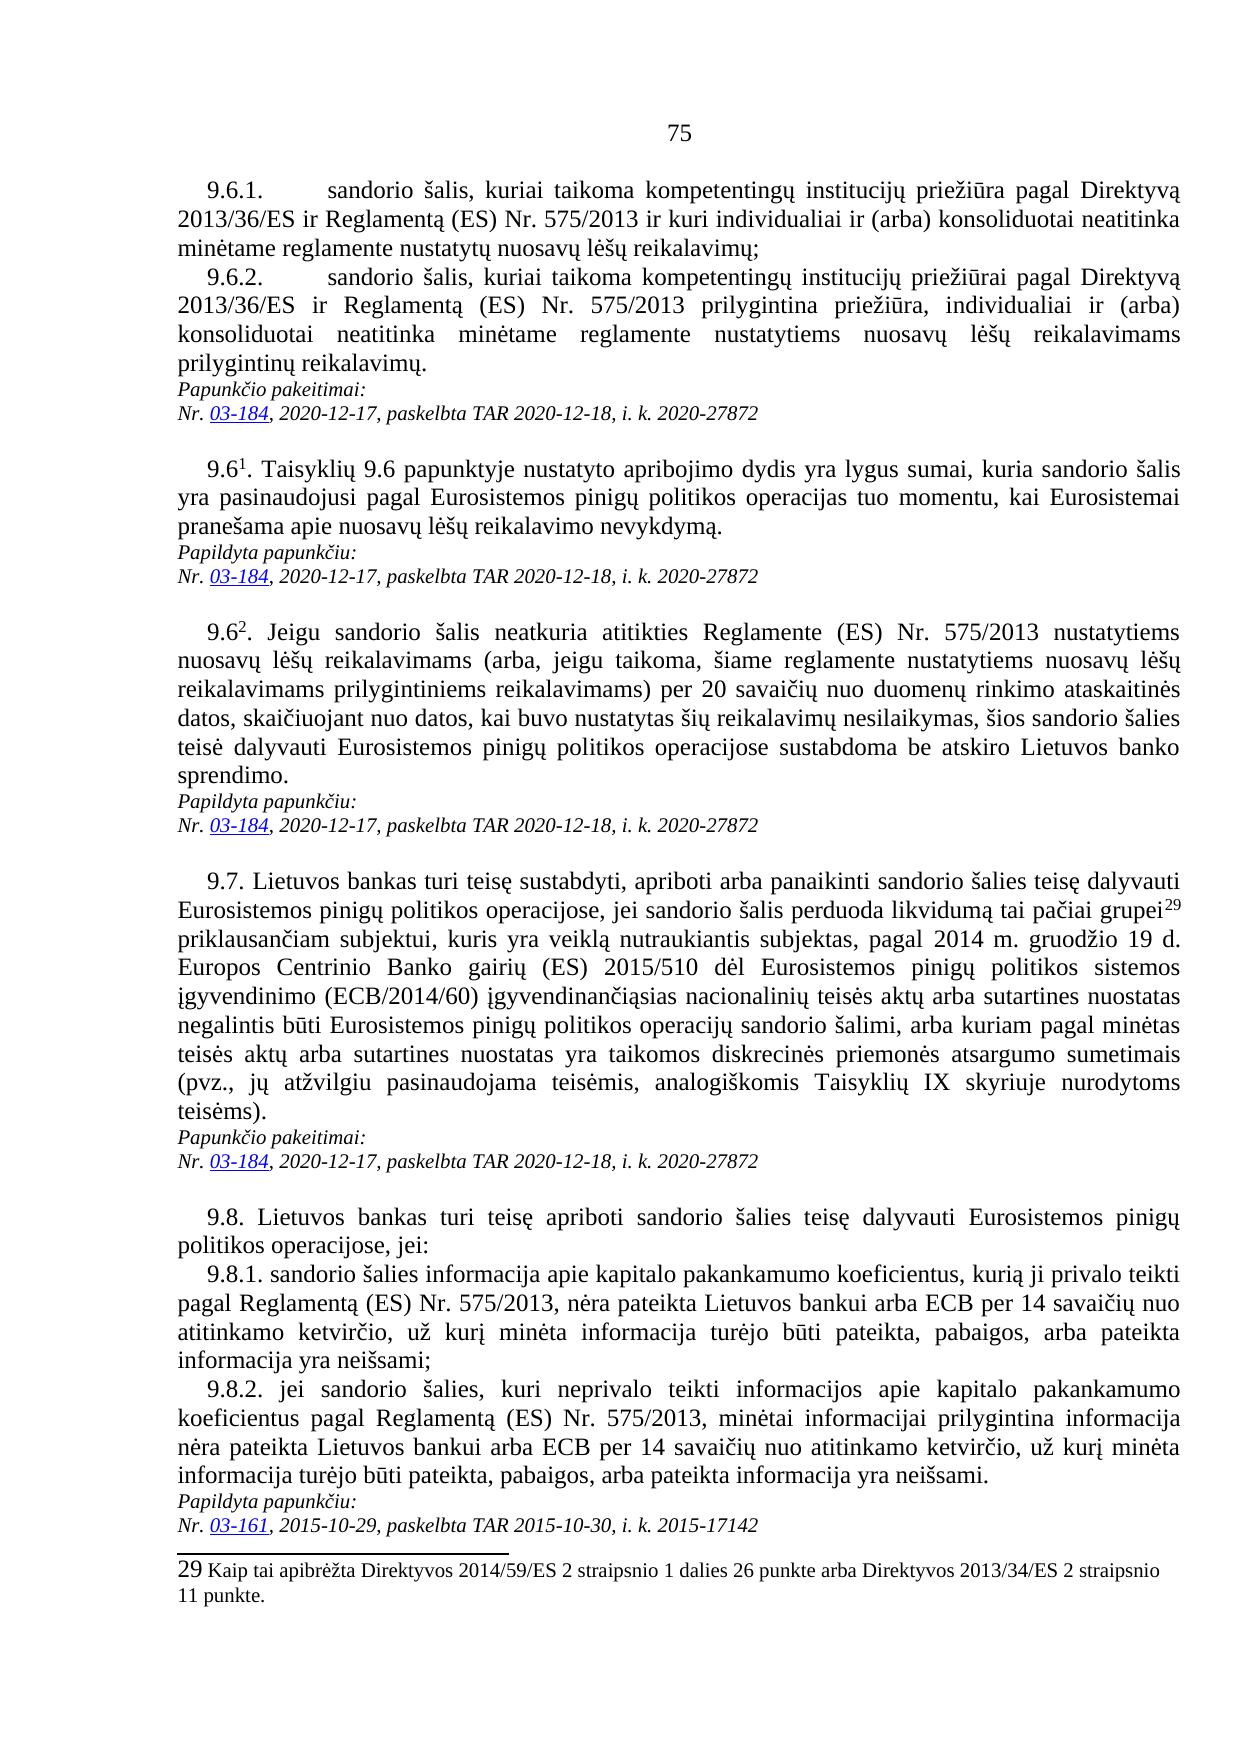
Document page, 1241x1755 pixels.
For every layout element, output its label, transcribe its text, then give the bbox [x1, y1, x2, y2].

text 9.8.1. sandorio šalies informacija apie kapitalo pakankamumo koeficientus, kurią ji privalo teikti pagal Reglamentą (ES) Nr. 575/2013, nėra pateikta Lietuvos bankui arba ECB per 14 savaičių nuo atitinkamo ketvirčio, už kurį minėta informacija turėjo būti pateikta, pabaigos, arba pateikta informacija yra neišsami; [177, 1259, 1181, 1374]
text 9.8.2. jei sandorio šalies, kuri neprivalo teikti informacijos apie kapitalo pakankamumo koeficientus pagal Reglamentą (ES) Nr. 575/2013, minėtai informacijai prilygintina informacija nėra pateikta Lietuvos bankui arba ECB per 14 savaičių nuo atitinkamo ketvirčio, už kurį minėta informacija turėjo būti pateikta, pabaigos, arba pateikta informacija yra neišsami. [177, 1374, 1181, 1489]
text 9.61. Taisyklių 9.6 papunktyje nustatyto apribojimo dydis yra lygus sumai, kuria sandorio šalis yra pasinaudojusi pagal Eurosistemos pinigų politikos operacijas tuo momentu, kai Eurosistemai pranešama apie nuosavų lėšų reikalavimo nevykdymą. [177, 454, 1181, 540]
text Papunkčio pakeitimai: [177, 377, 1181, 401]
text 9.6.1. sandorio šalis, kuriai taikoma kompetentingų institucijų priežiūra pagal Direktyvą 2013/36/ES ir Reglamentą (ES) Nr. 575/2013 ir kuri individualiai ir (arba) konsoliduotai neatitinka minėtame reglamente nustatytų nuosavų lėšų reikalavimų; [177, 176, 1181, 262]
text Papildyta papunkčiu: [177, 789, 1181, 813]
text 9.7. Lietuvos bankas turi teisę sustabdyti, apriboti arba panaikinti sandorio šalies teisę dalyvauti Eurosistemos pinigų politikos operacijose, jei sandorio šalis perduoda likvidumą tai pačiai grupei priklausančiam subjektui, kuris yra veiklą nutraukiantis subjektas, pagal 2014 m. gruodžio 19 d. Europos Centrinio Banko gairių (ES) 2015/510 dėl Eurosistemos pinigų politikos sistemos įgyvendinimo (ECB/2014/60) įgyvendinančiąsias nacionalinių teisės aktų arba sutartines nuostatas negalintis būti Eurosistemos pinigų politikos operacijų sandorio šalimi, arba kuriam pagal minėtas teisės aktų arba sutartines nuostatas yra taikomos diskrecinės priemonės atsargumo sumetimais (pvz., jų atžvilgiu pasinaudojama teisėmis, analogiškomis Taisyklių IX skyriuje nurodytoms teisėms). [177, 866, 1181, 1125]
text Nr. 03-161, 2015-10-29, paskelbta TAR 2015-10-30, i. k. 2015-17142 [177, 1513, 1181, 1537]
text Nr. 03-184, 2020-12-17, paskelbta TAR 2020-12-18, i. k. 2020-27872 [177, 401, 1181, 425]
text Papildyta papunkčiu: [177, 540, 1181, 564]
text 9.8. Lietuvos bankas turi teisę apriboti sandorio šalies teisę dalyvauti Eurosistemos pinigų politikos operacijose, jei: [177, 1202, 1181, 1259]
text Papildyta papunkčiu: [177, 1489, 1181, 1513]
text Nr. 03-184, 2020-12-17, paskelbta TAR 2020-12-18, i. k. 2020-27872 [177, 1149, 1181, 1173]
text Kaip tai apibrėžta Direktyvos 2014/59/ES 2 straipsnio 1 dalies 26 punkte arba Direktyvos 2013/34/ES 2 straipsnio 11 punkte. [177, 1554, 1181, 1607]
text Nr. 03-184, 2020-12-17, paskelbta TAR 2020-12-18, i. k. 2020-27872 [177, 564, 1181, 588]
text Papunkčio pakeitimai: [177, 1125, 1181, 1149]
text 9.6.2. sandorio šalis, kuriai taikoma kompetentingų institucijų priežiūrai pagal Direktyvą 2013/36/ES ir Reglamentą (ES) Nr. 575/2013 prilygintina priežiūra, individualiai ir (arba) konsoliduotai neatitinka minėtame reglamente nustatytiems nuosavų lėšų reikalavimams prilygintinų reikalavimų. [177, 262, 1181, 377]
text Nr. 03-184, 2020-12-17, paskelbta TAR 2020-12-18, i. k. 2020-27872 [177, 813, 1181, 837]
text 9.62. Jeigu sandorio šalis neatkuria atitikties Reglamente (ES) Nr. 575/2013 nustatytiems nuosavų lėšų reikalavimams (arba, jeigu taikoma, šiame reglamente nustatytiems nuosavų lėšų reikalavimams prilygintiniems reikalavimams) per 20 savaičių nuo duomenų rinkimo ataskaitinės datos, skaičiuojant nuo datos, kai buvo nustatytas šių reikalavimų nesilaikymas, šios sandorio šalies teisė dalyvauti Eurosistemos pinigų politikos operacijose sustabdoma be atskiro Lietuvos banko sprendimo. [177, 617, 1181, 789]
